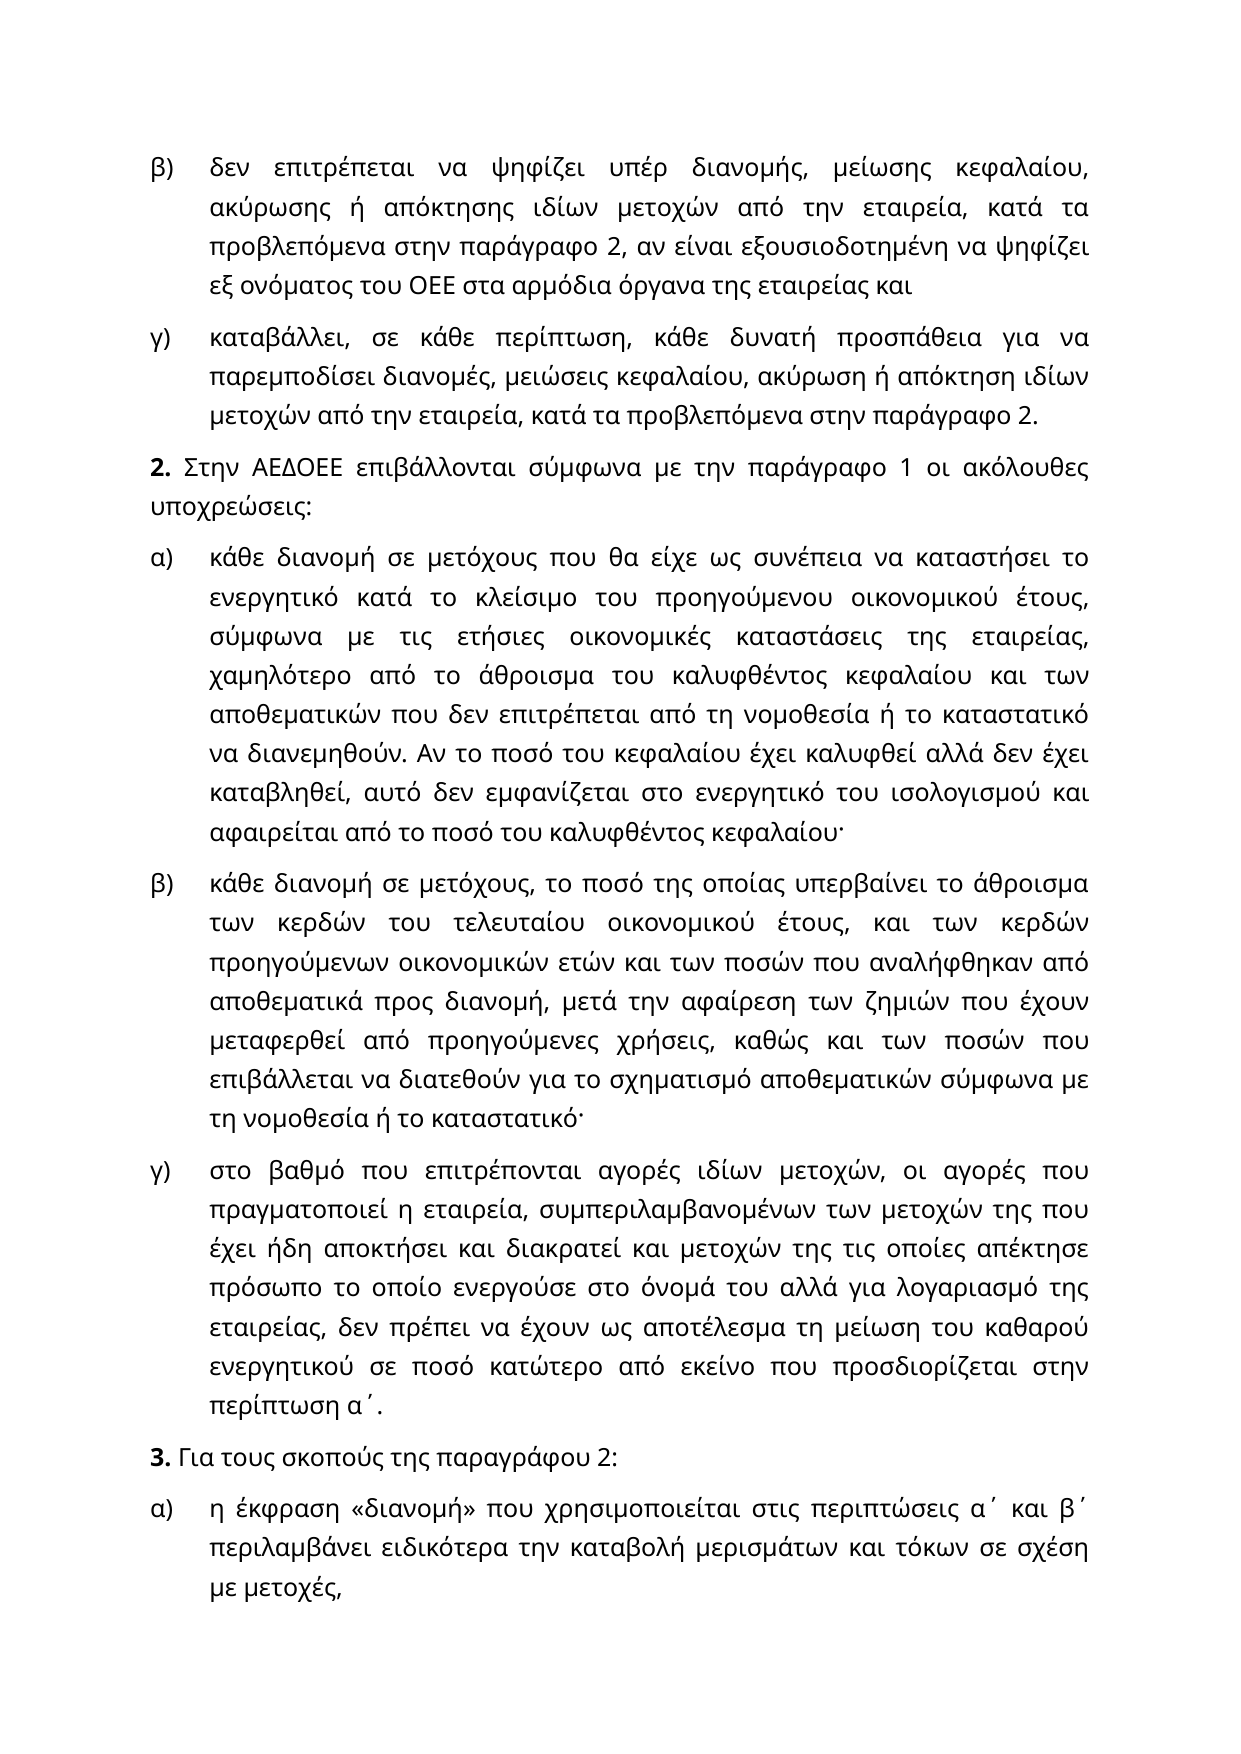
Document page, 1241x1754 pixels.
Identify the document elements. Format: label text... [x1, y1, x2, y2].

list γ) στο βαθμό που επιτρέπονται αγορές ιδίων μετοχών, οι αγορές που πραγματοποιεί η εταιρεία, συμπεριλαμβανομένων των μετοχών της που έχει ήδη αποκτήσει και διακρατεί και μετοχών της τις οποίες απέκτησε πρόσωπο το οποίο ενεργούσε στο όνομά του αλλά για λογαριασμό της εταιρείας, δεν πρέπει να έχουν ως αποτέλεσμα τη μείωση του καθαρού ενεργητικού σε ποσό κατώτερο από εκείνο που προσδιορίζεται στην περίπτωση α΄. [150, 1152, 1090, 1422]
text 3. Για τους σκοπούς της παραγράφου 2: [150, 1439, 1090, 1473]
list α) κάθε διανομή σε μετόχους που θα είχε ως συνέπεια να καταστήσει το ενεργητικό κατά το κλείσιμο του προηγούμενου οικονομικού έτους, σύμφωνα με τις ετήσιες οικονομικές καταστάσεις της εταιρείας, χαμηλότερο από το άθροισμα του καλυφθέντος κεφαλαίου και των αποθεματικών που δεν επιτρέπεται από τη νομοθεσία ή το καταστατικό να διανεμηθούν. Αν το ποσό του κεφαλαίου έχει καλυφθεί αλλά δεν έχει καταβληθεί, αυτό δεν εμφανίζεται στο ενεργητικό του ισολογισμού και αφαιρείται από το ποσό του καλυφθέντος κεφαλαίου· [150, 540, 1090, 848]
list γ) καταβάλλει, σε κάθε περίπτωση, κάθε δυνατή προσπάθεια για να παρεμποδίσει διανομές, μειώσεις κεφαλαίου, ακύρωση ή απόκτηση ιδίων μετοχών από την εταιρεία, κατά τα προβλεπόμενα στην παράγραφο 2. [150, 319, 1090, 432]
list β) κάθε διανομή σε μετόχους, το ποσό της οποίας υπερβαίνει το άθροισμα των κερδών του τελευταίου οικονομικού έτους, και των κερδών προηγούμενων οικονομικών ετών και των ποσών που αναλήφθηκαν από αποθεματικά προς διανομή, μετά την αφαίρεση των ζημιών που έχουν μεταφερθεί από προηγούμενες χρήσεις, καθώς και των ποσών που επιβάλλεται να διατεθούν για το σχηματισμό αποθεματικών σύμφωνα με τη νομοθεσία ή το καταστατικό· [150, 866, 1090, 1135]
list β) δεν επιτρέπεται να ψηφίζει υπέρ διανομής, μείωσης κεφαλαίου, ακύρωσης ή απόκτησης ιδίων μετοχών από την εταιρεία, κατά τα προβλεπόμενα στην παράγραφο 2, αν είναι εξουσιοδοτημένη να ψηφίζει εξ ονόματος του ΟΕΕ στα αρμόδια όργανα της εταιρείας και [150, 150, 1090, 302]
text 2. Στην ΑΕΔΟΕΕ επιβάλλονται σύμφωνα με την παράγραφο 1 οι ακόλουθες υποχρεώσεις: [150, 449, 1090, 522]
list α) η έκφραση «διανομή» που χρησιμοποιείται στις περιπτώσεις α΄ και β΄ περιλαμβάνει ειδικότερα την καταβολή μερισμάτων και τόκων σε σχέση με μετοχές, [150, 1491, 1090, 1603]
